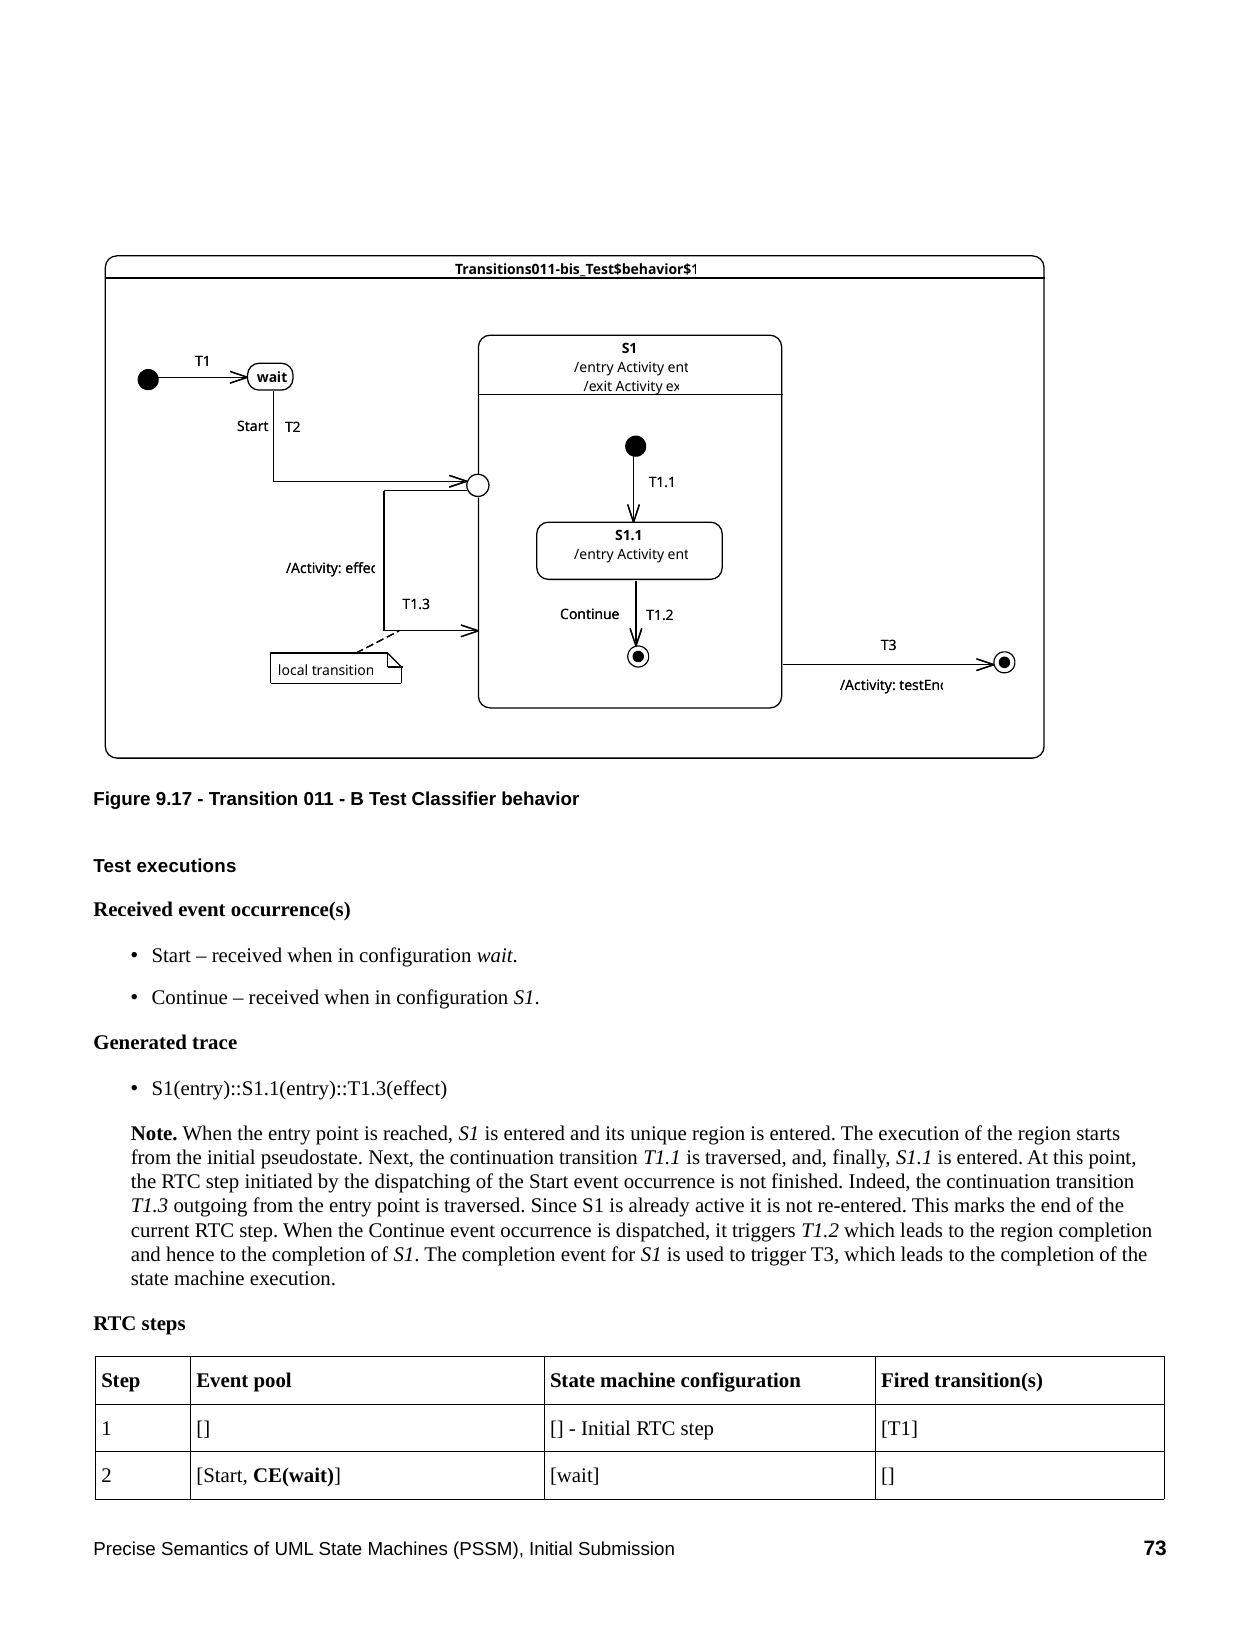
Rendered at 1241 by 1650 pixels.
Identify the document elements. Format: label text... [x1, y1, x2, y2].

table_header Fired transition(s) [876, 1357, 1164, 1403]
table_cell 1 [96, 1405, 190, 1451]
text RTC steps [93, 1311, 1164, 1335]
table_cell [T1] [876, 1405, 1164, 1451]
table_cell [] - Initial RTC step [545, 1405, 875, 1451]
table_header Event pool [191, 1357, 544, 1403]
table_cell 2 [96, 1452, 190, 1499]
list S1(entry)::S1.1(entry)::T1.3(effect) [131, 1075, 1164, 1100]
text Note. When the entry point is reached, S1 is entered and its unique region is entered. The execution of the region starts from the initial pseudostate. Next, the continuation transition T1.1 is traversed, and, finally, S1.1 is entered. At this point, the RTC step initiated by the dispatching of the Start event occurrence is not finished. Indeed, the continuation transition T1.3 outgoing from the entry point is traversed. Since S1 is already active it is not re-entered. This marks the end of the current RTC step. When the Continue event occurrence is dispatched, it triggers T1.2 which leads to the region completion and hence to the completion of S1. The completion event for S1 is used to trigger T3, which leads to the completion of the state machine execution. [131, 1121, 1164, 1290]
list Start – received when in configuration wait. [131, 942, 1164, 967]
list Continue – received when in configuration S1. [131, 984, 1164, 1009]
table_cell [wait] [545, 1452, 875, 1499]
subtitle Test executions [93, 855, 1164, 876]
text Received event occurrence(s) [93, 897, 1164, 921]
text Generated trace [93, 1030, 1164, 1054]
table_cell [] [876, 1452, 1164, 1499]
table_cell [Start, CE(wait)] [191, 1452, 544, 1499]
table_header Step [96, 1357, 190, 1403]
table_cell [] [191, 1405, 544, 1451]
table_header State machine configuration [545, 1357, 875, 1403]
text Figure 9.17 - Transition 011 - B Test Classifier behavior [93, 787, 1089, 809]
